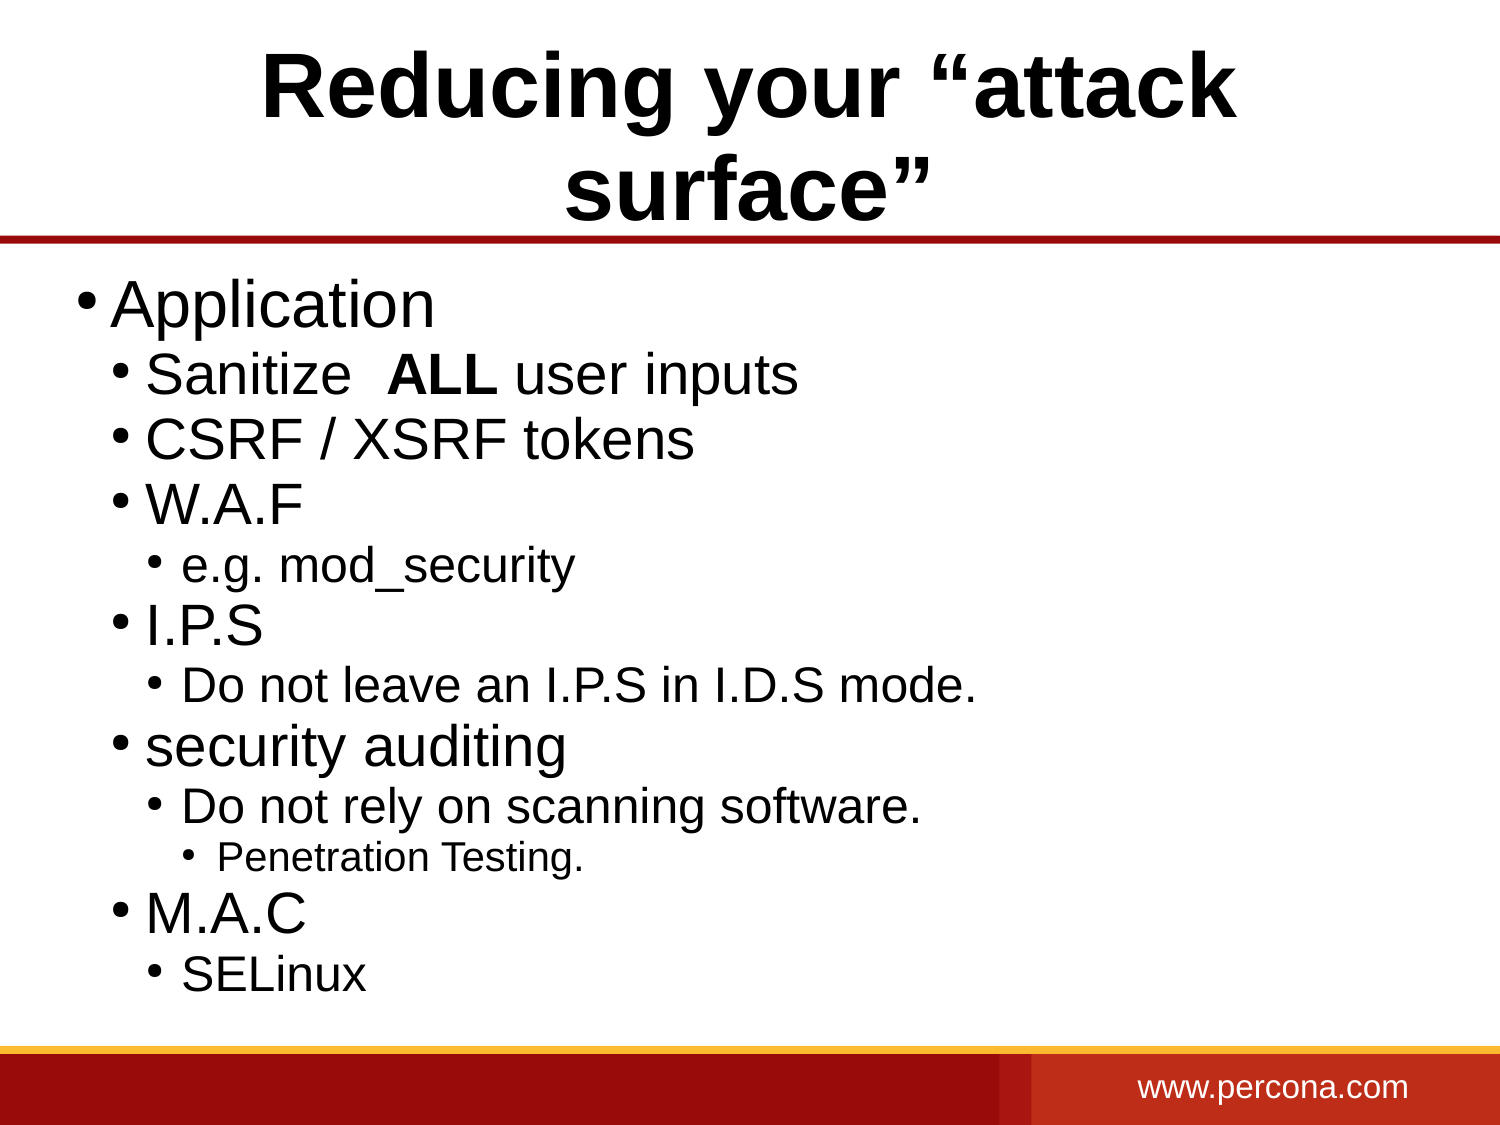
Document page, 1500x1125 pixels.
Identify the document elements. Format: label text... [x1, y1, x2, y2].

text_box Application Sanitize ALL user inputs CSRF / XSRF tokens W.A.F e.g. mod_security I.P.S Do not leave an I.P.S in I.D.S mode. security auditing Do not rely on scanning software. Penetration Testing. M.A.C SELinux [75, 263, 1425, 1006]
text_box Reducing your “attack surface” [75, 44, 1425, 233]
